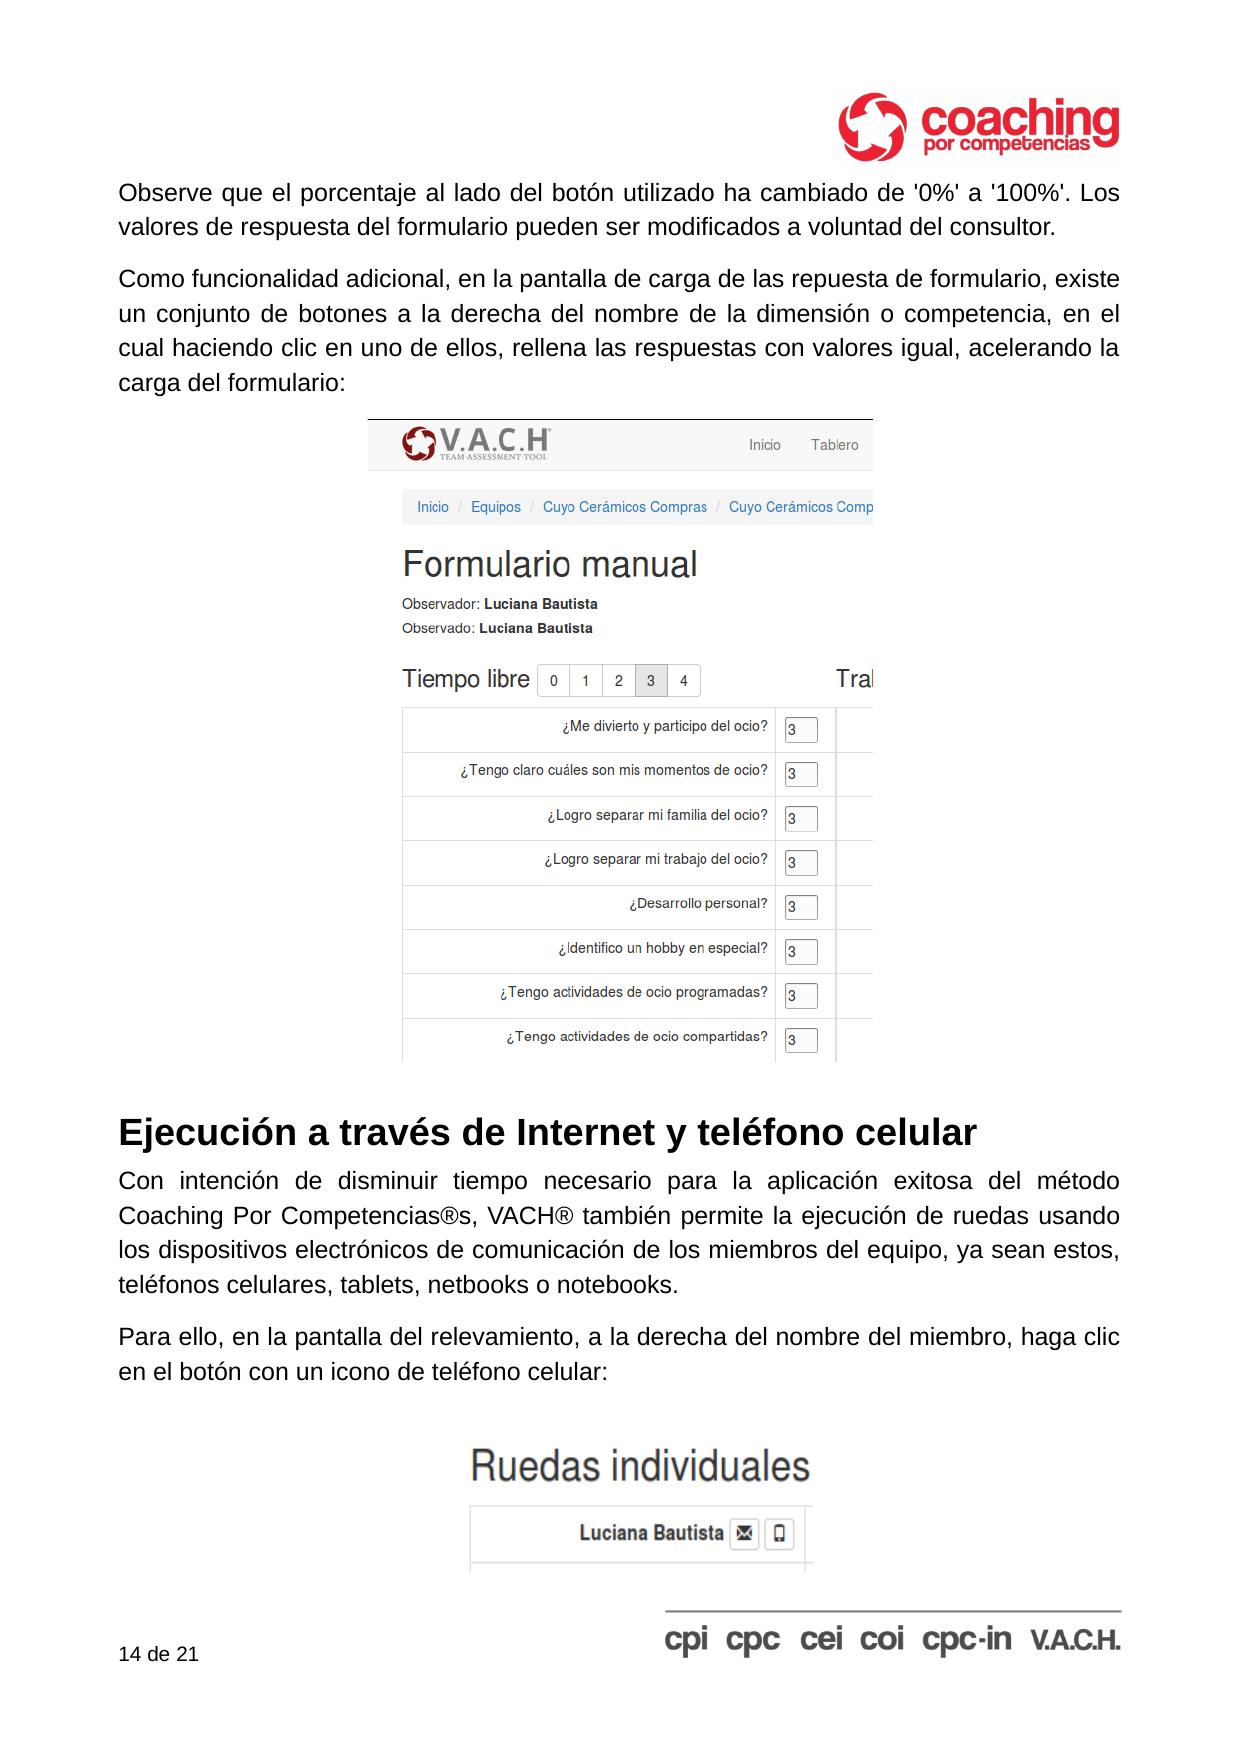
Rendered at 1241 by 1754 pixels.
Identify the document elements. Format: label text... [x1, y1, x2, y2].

text Para ello, en la pantalla del relevamiento, a la derecha del nombre del miembro, haga clic en el botón con un icono de teléfono celular: [118, 1322, 1122, 1385]
picture [367, 419, 873, 1062]
picture [661, 1609, 1123, 1661]
text Observe que el porcentaje al lado del botón utilizado ha cambiado de '0%' a '100%'. Los valores de respuesta del formulario pueden ser modificados a voluntad del consultor. [118, 177, 1122, 241]
text Con intención de disminuir tiempo necesario para la aplicación exitosa del método Coaching Por Competencias®s, VACH® también permite la ejecución de ruedas usando los dispositivos electrónicos de comunicación de los miembros del equipo, ya sean estos, teléfonos celulares, tablets, netbooks o notebooks. [118, 1166, 1122, 1298]
picture [834, 88, 1123, 166]
subtitle Ejecución a través de Internet y teléfono celular [118, 1110, 1122, 1154]
text Como funcionalidad adicional, en la pantalla de carga de las repuesta de formulario, existe un conjunto de botones a la derecha del nombre de la dimensión o competencia, en el cual haciendo clic en uno de ellos, rellena las respuestas con valores igual, acelerando la carga del formulario: [118, 264, 1122, 396]
